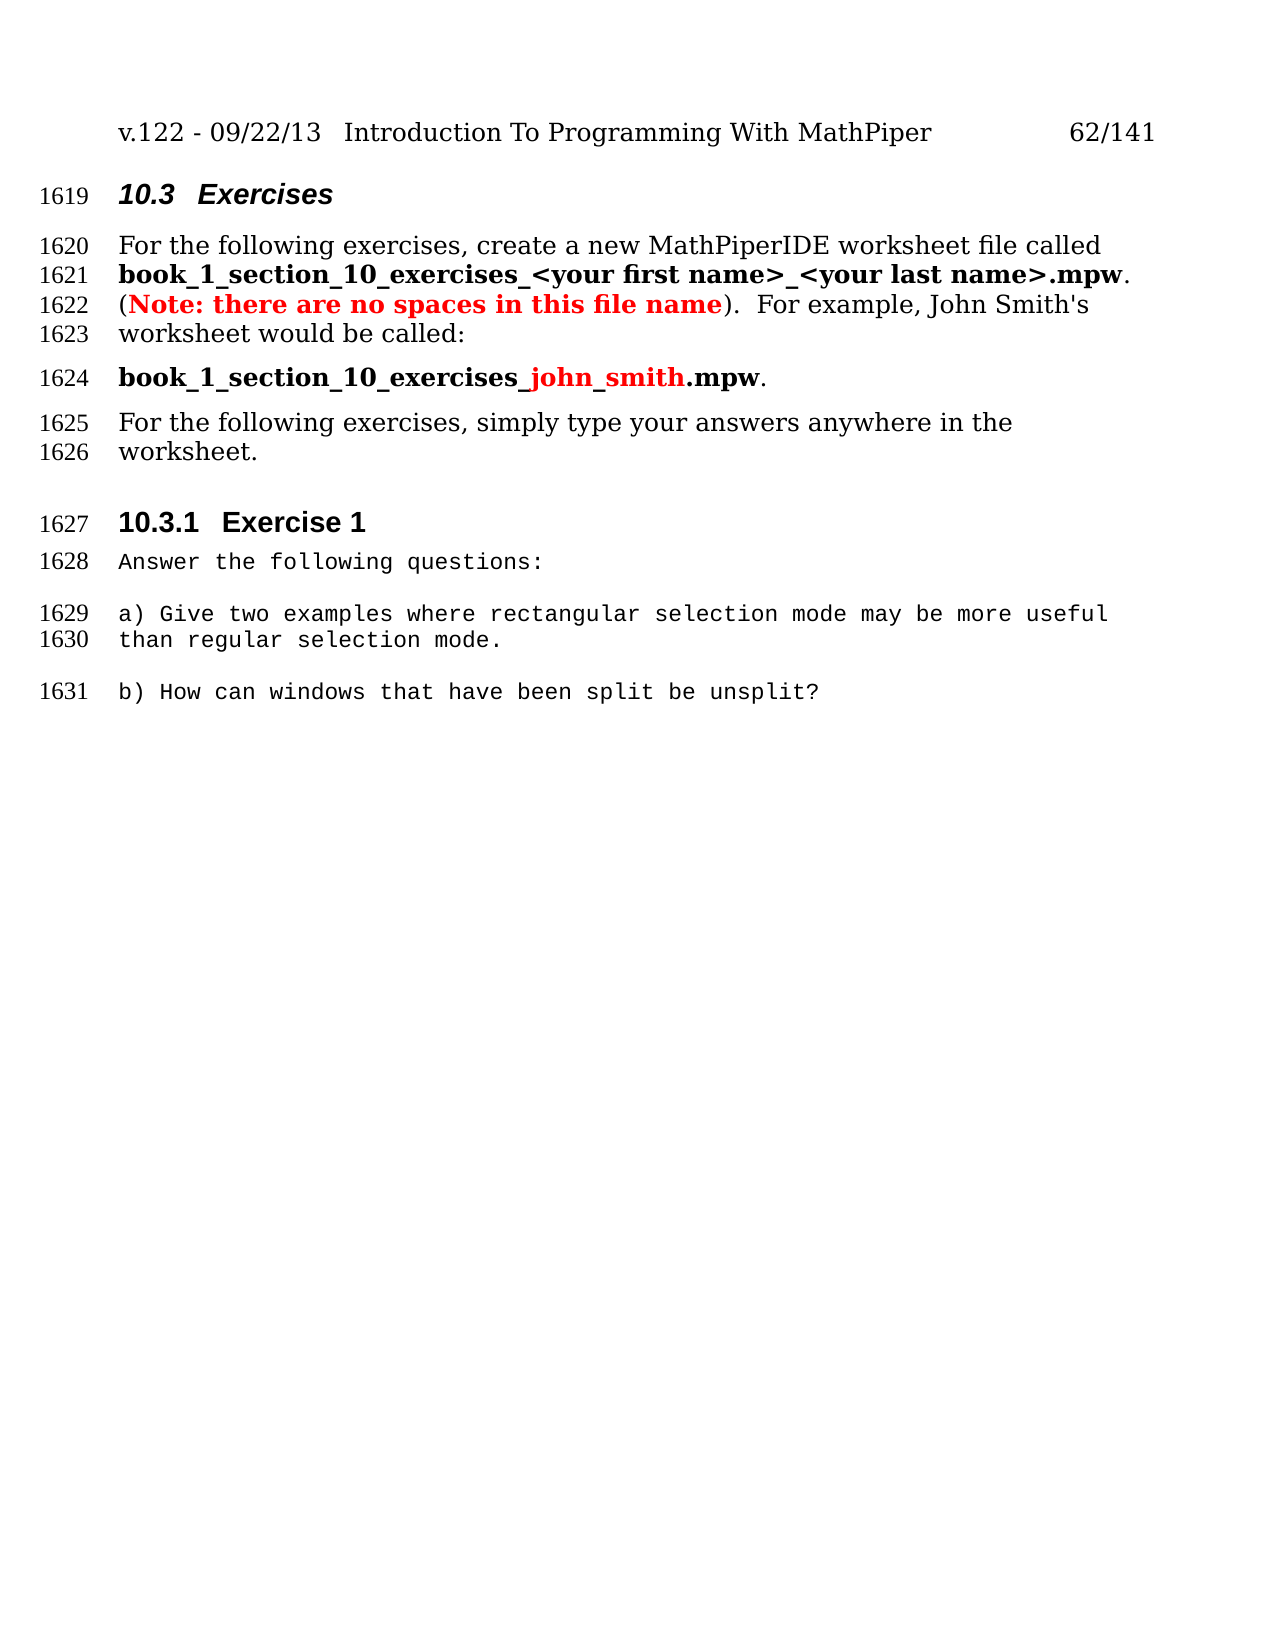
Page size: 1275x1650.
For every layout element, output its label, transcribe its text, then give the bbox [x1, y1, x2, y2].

text For the following exercises, create a new MathPiperIDE worksheet file called book_1_section_10_exercises_<your first name>_<your last name>.mpw. (Note: there are no spaces in this file name). For example, John Smith's worksheet would be called: [118, 231, 1157, 348]
text b) How can windows that have been split be unsplit? [118, 680, 1157, 706]
text a) Give two examples where rectangular selection mode may be more useful than regular selection mode. [118, 602, 1157, 654]
subtitle Exercise 1 [118, 505, 1157, 539]
text For the following exercises, simply type your answers anywhere in the worksheet. [118, 408, 1157, 466]
subtitle Exercises [118, 177, 1157, 210]
text Answer the following questions: [118, 551, 1157, 577]
text book_1_section_10_exercises_john_smith.mpw. [118, 363, 1157, 393]
